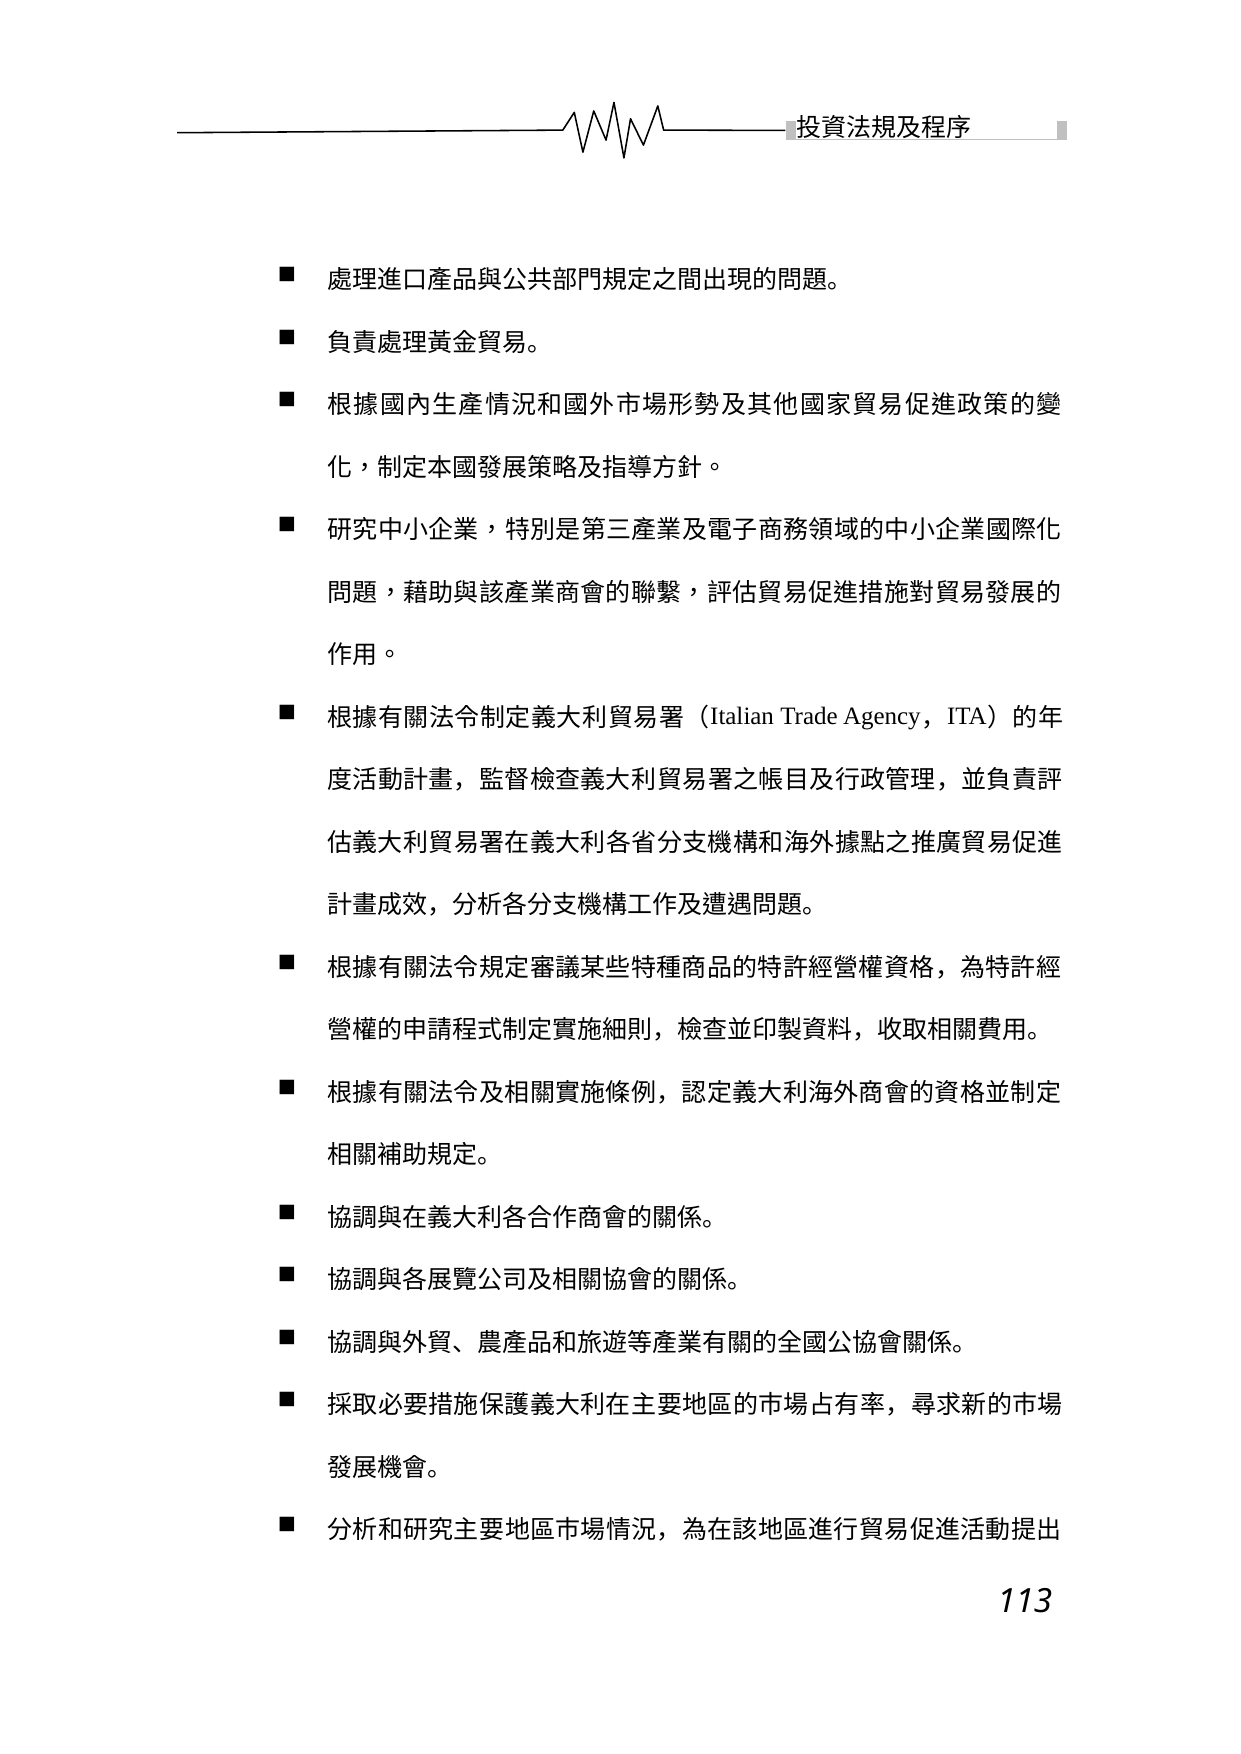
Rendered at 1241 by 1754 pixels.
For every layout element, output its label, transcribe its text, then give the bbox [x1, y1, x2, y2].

text  採取必要措施保護義大利在主要地區的市場占有率，尋求新的市場發展機會。 [277, 1361, 1063, 1486]
text  根據國內生產情況和國外市場形勢及其他國家貿易促進政策的變化，制定本國發展策略及指導方針。 [277, 361, 1063, 486]
text  根據有關法令制定義大利貿易署（Italian Trade Agency，ITA）的年度活動計畫，監督檢查義大利貿易署之帳目及行政管理，並負責評估義大利貿易署在義大利各省分支機構和海外據點之推廣貿易促進計畫成效，分析各分支機構工作及遭遇問題。 [277, 674, 1063, 924]
text  協調與在義大利各合作商會的關係。 [277, 1174, 1063, 1236]
text  研究中小企業，特別是第三產業及電子商務領域的中小企業國際化問題，藉助與該產業商會的聯繫，評估貿易促進措施對貿易發展的作用。 [277, 486, 1063, 674]
text  根據有關法令及相關實施條例，認定義大利海外商會的資格並制定相關補助規定。 [277, 1049, 1063, 1174]
text  協調與外貿、農產品和旅遊等產業有關的全國公協會關係。 [277, 1299, 1063, 1361]
text  協調與各展覽公司及相關協會的關係。 [277, 1236, 1063, 1299]
text  負責處理黃金貿易。 [277, 299, 1063, 361]
text  根據有關法令規定審議某些特種商品的特許經營權資格，為特許經營權的申請程式制定實施細則，檢查並印製資料，收取相關費用。 [277, 924, 1063, 1049]
text  分析和研究主要地區市場情況，為在該地區進行貿易促進活動提出 [277, 1486, 1063, 1549]
text  處理進口產品與公共部門規定之間出現的問題。 [277, 236, 1063, 299]
